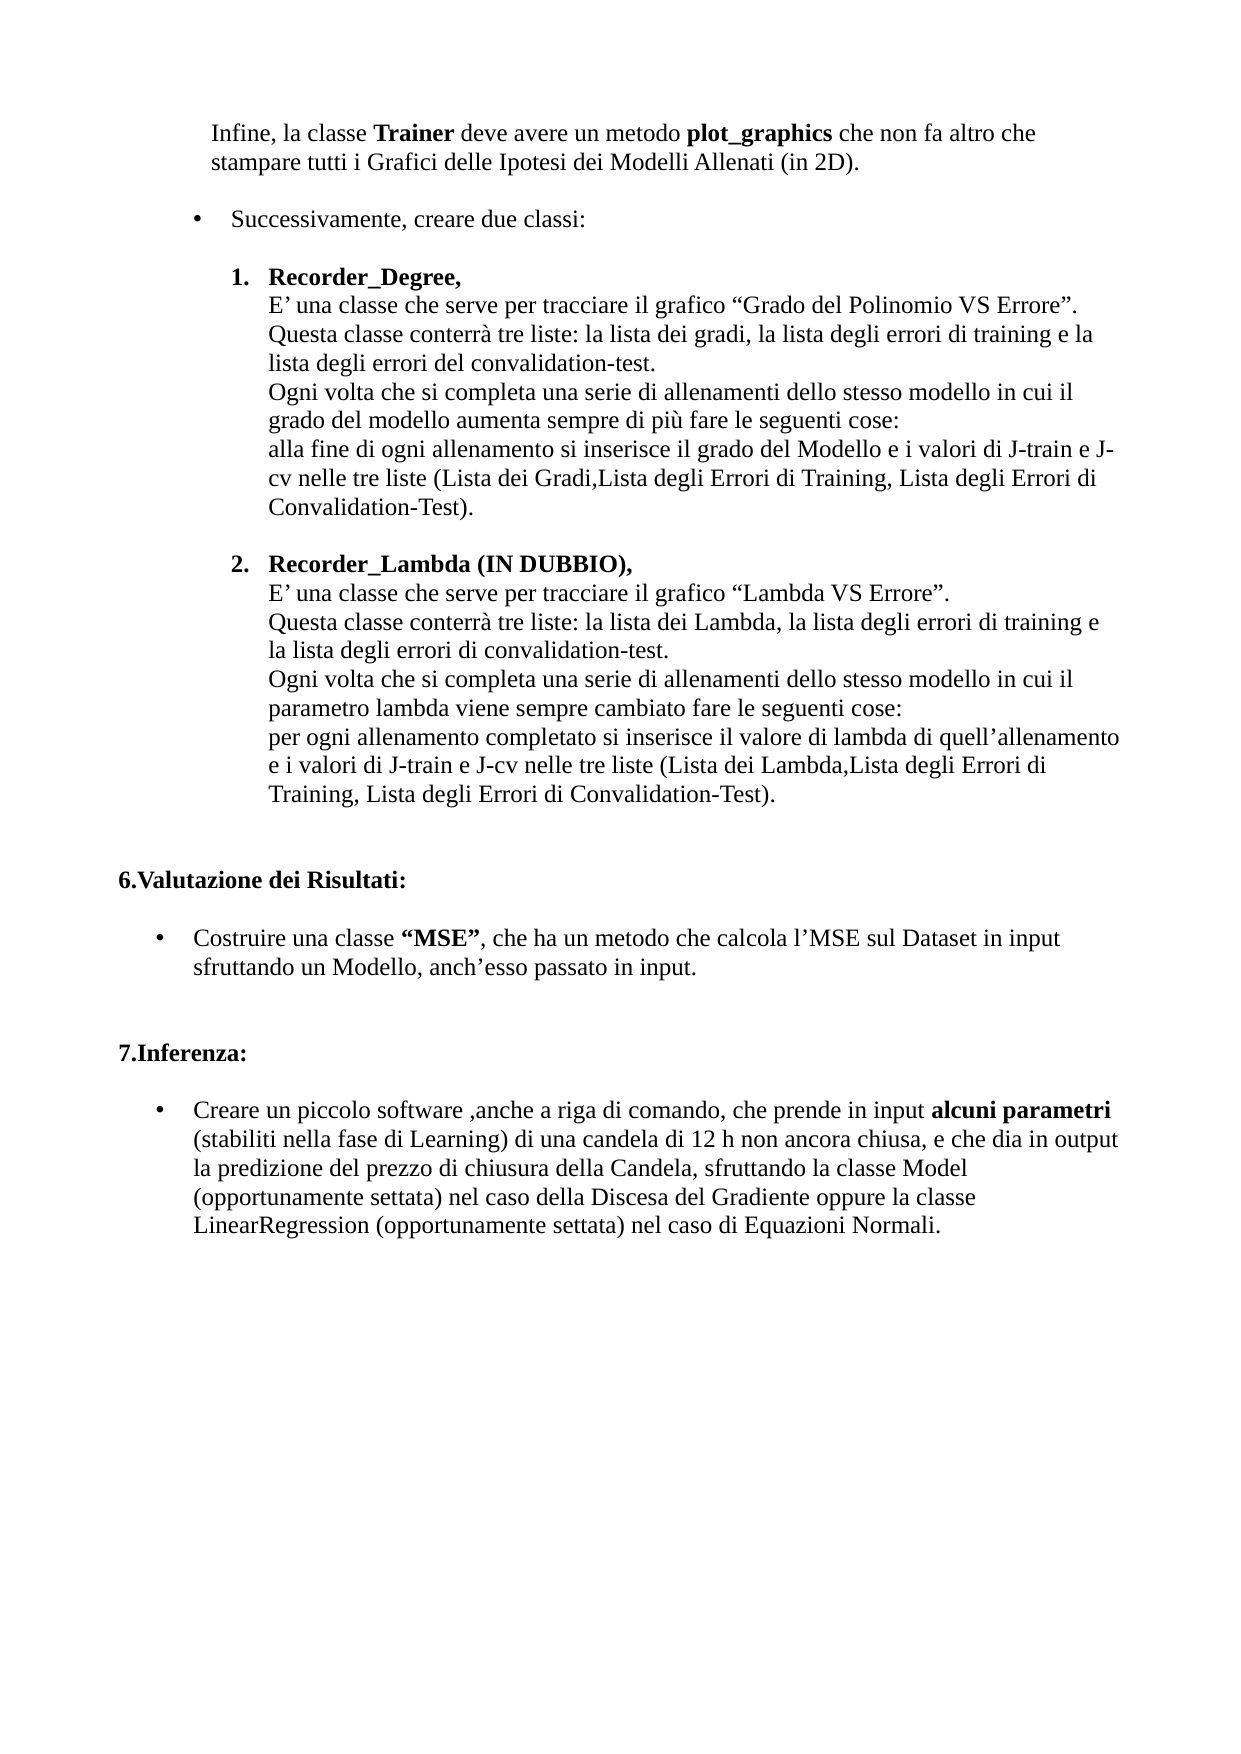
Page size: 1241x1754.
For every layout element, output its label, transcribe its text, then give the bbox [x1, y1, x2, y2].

list alla fine di ogni allenamento si inserisce il grado del Modello e i valori di J-train e J-cv nelle tre liste (Lista dei Gradi,Lista degli Errori di Training, Lista degli Errori di Convalidation-Test). [231, 434, 1122, 521]
text 6.Valutazione dei Risultati: [118, 866, 1122, 894]
list Creare un piccolo software ,anche a riga di comando, che prende in input alcuni parametri (stabiliti nella fase di Learning) di una candela di 12 h non ancora chiusa, e che dia in output la predizione del prezzo di chiusura della Candela, sfruttando la classe Model (opportunamente settata) nel caso della Discesa del Gradiente oppure la classe LinearRegression (opportunamente settata) nel caso di Equazioni Normali. [156, 1096, 1122, 1239]
text 7.Inferenza: [118, 1038, 1122, 1067]
list Costruire una classe “MSE”, che ha un metodo che calcola l’MSE sul Dataset in input sfruttando un Modello, anch’esso passato in input. [156, 923, 1122, 981]
list Questa classe conterrà tre liste: la lista dei Lambda, la lista degli errori di training e la lista degli errori di convalidation-test. [231, 607, 1122, 664]
list Recorder_Lambda (IN DUBBIO), [231, 549, 1122, 578]
list Recorder_Degree, [231, 262, 1122, 291]
list Successivamente, creare due classi: [193, 204, 1122, 233]
list Ogni volta che si completa una serie di allenamenti dello stesso modello in cui il parametro lambda viene sempre cambiato fare le seguenti cose: [231, 664, 1122, 722]
list Questa classe conterrà tre liste: la lista dei gradi, la lista degli errori di training e la lista degli errori del convalidation-test. [231, 319, 1122, 377]
list E’ una classe che serve per tracciare il grafico “Grado del Polinomio VS Errore”. [231, 291, 1122, 319]
text Infine, la classe Trainer deve avere un metodo plot_graphics che non fa altro che stampare tutti i Grafici delle Ipotesi dei Modelli Allenati (in 2D). [118, 118, 1122, 176]
list Ogni volta che si completa una serie di allenamenti dello stesso modello in cui il grado del modello aumenta sempre di più fare le seguenti cose: [231, 377, 1122, 434]
list per ogni allenamento completato si inserisce il valore di lambda di quell’allenamento e i valori di J-train e J-cv nelle tre liste (Lista dei Lambda,Lista degli Errori di Training, Lista degli Errori di Convalidation-Test). [231, 722, 1122, 808]
list E’ una classe che serve per tracciare il grafico “Lambda VS Errore”. [231, 578, 1122, 607]
